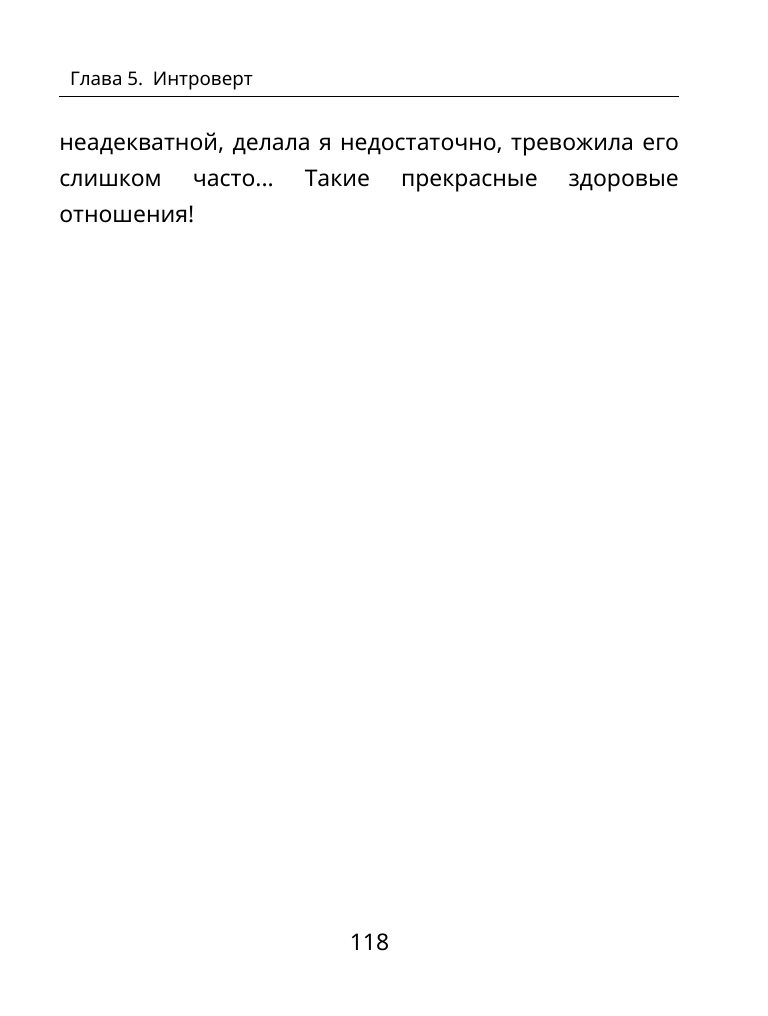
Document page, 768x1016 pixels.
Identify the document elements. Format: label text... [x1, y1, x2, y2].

text неадекватной, делала я недостаточно, тревожила его слишком часто... Такие прекрасные здоровые отношения! [59, 126, 679, 229]
